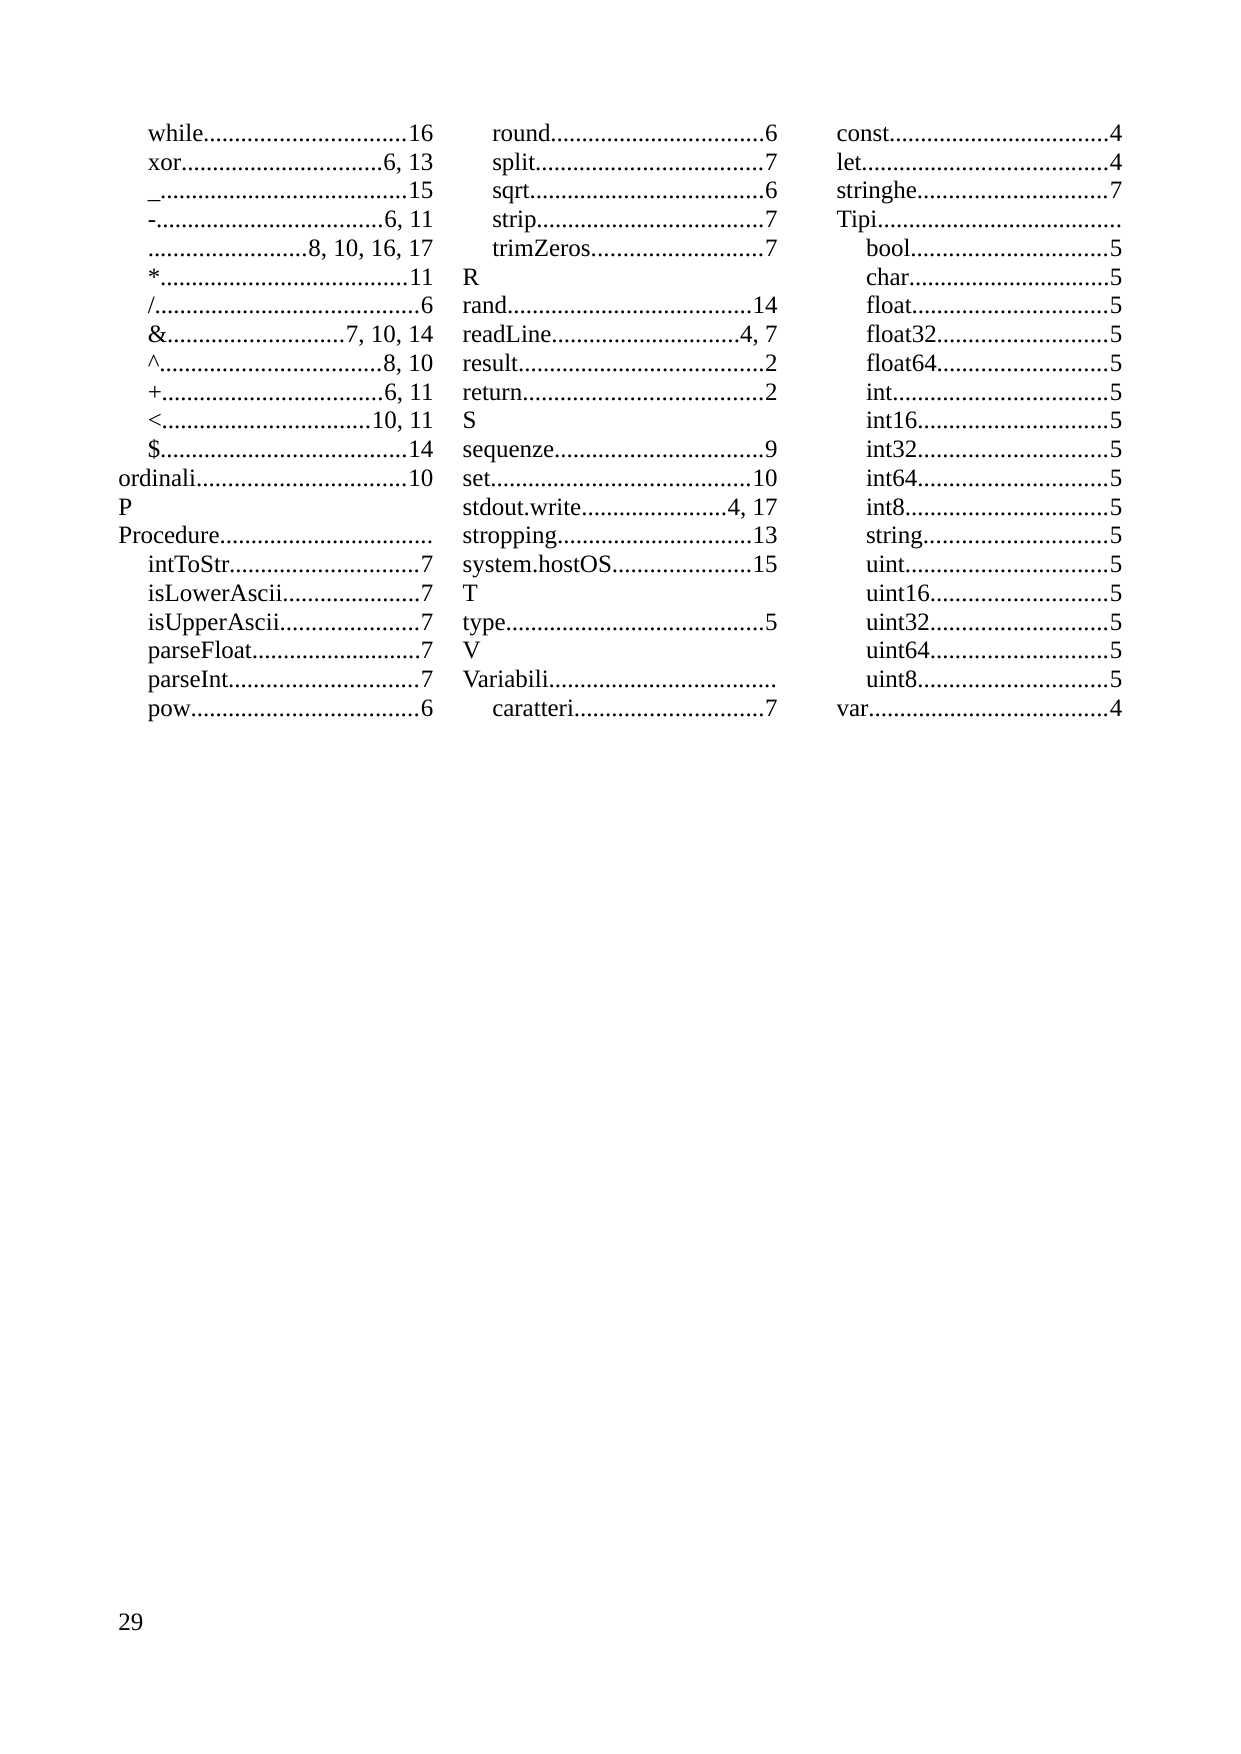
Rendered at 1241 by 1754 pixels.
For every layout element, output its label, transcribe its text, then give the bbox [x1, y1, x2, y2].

text T [462, 578, 777, 607]
text split 7 [492, 147, 777, 176]
text xor 6, 13 [148, 147, 433, 176]
text R [462, 262, 777, 291]
text stringhe 7 [836, 176, 1122, 204]
text system.hostOS 15 [462, 549, 777, 578]
text Procedure [118, 521, 433, 549]
text / 6 [148, 291, 433, 319]
text Tipi [836, 204, 1122, 233]
text ordinali 10 [118, 463, 433, 492]
text S [462, 406, 777, 434]
text parseFloat 7 [148, 636, 433, 664]
text let 4 [836, 147, 1122, 176]
text const 4 [836, 118, 1122, 147]
text & 7, 10, 14 [148, 319, 433, 348]
text uint32 5 [866, 607, 1122, 636]
text isUpperAscii 7 [148, 607, 433, 636]
text var 4 [836, 693, 1122, 722]
text ^ 8, 10 [148, 348, 433, 377]
text pow 6 [148, 693, 433, 722]
text char 5 [866, 262, 1122, 291]
text int32 5 [866, 434, 1122, 463]
text stropping 13 [462, 521, 777, 549]
text float32 5 [866, 319, 1122, 348]
text Variabili [462, 664, 777, 693]
text .. 8, 10, 16, 17 [148, 233, 433, 262]
text float 5 [866, 291, 1122, 319]
text result 2 [462, 348, 777, 377]
text int8 5 [866, 492, 1122, 521]
text - 6, 11 [148, 204, 433, 233]
text uint64 5 [866, 636, 1122, 664]
text string 5 [866, 521, 1122, 549]
text caratteri 7 [492, 693, 777, 722]
text int 5 [866, 377, 1122, 406]
text int16 5 [866, 406, 1122, 434]
text * 11 [148, 262, 433, 291]
text < 10, 11 [148, 406, 433, 434]
text V [462, 636, 777, 664]
text sequenze 9 [462, 434, 777, 463]
text _ 15 [148, 176, 433, 204]
text P [118, 492, 433, 521]
text sqrt 6 [492, 176, 777, 204]
text type 5 [462, 607, 777, 636]
text strip 7 [492, 204, 777, 233]
text uint8 5 [866, 664, 1122, 693]
text return 2 [462, 377, 777, 406]
text + 6, 11 [148, 377, 433, 406]
text round 6 [492, 118, 777, 147]
text int64 5 [866, 463, 1122, 492]
text $ 14 [148, 434, 433, 463]
text bool 5 [866, 233, 1122, 262]
text float64 5 [866, 348, 1122, 377]
text parseInt 7 [148, 664, 433, 693]
text readLine 4, 7 [462, 319, 777, 348]
text uint 5 [866, 549, 1122, 578]
text trimZeros 7 [492, 233, 777, 262]
text stdout.write 4, 17 [462, 492, 777, 521]
text while 16 [148, 118, 433, 147]
text isLowerAscii. 7 [148, 578, 433, 607]
text uint16 5 [866, 578, 1122, 607]
text rand 14 [462, 291, 777, 319]
text set 10 [462, 463, 777, 492]
text intToStr 7 [148, 549, 433, 578]
